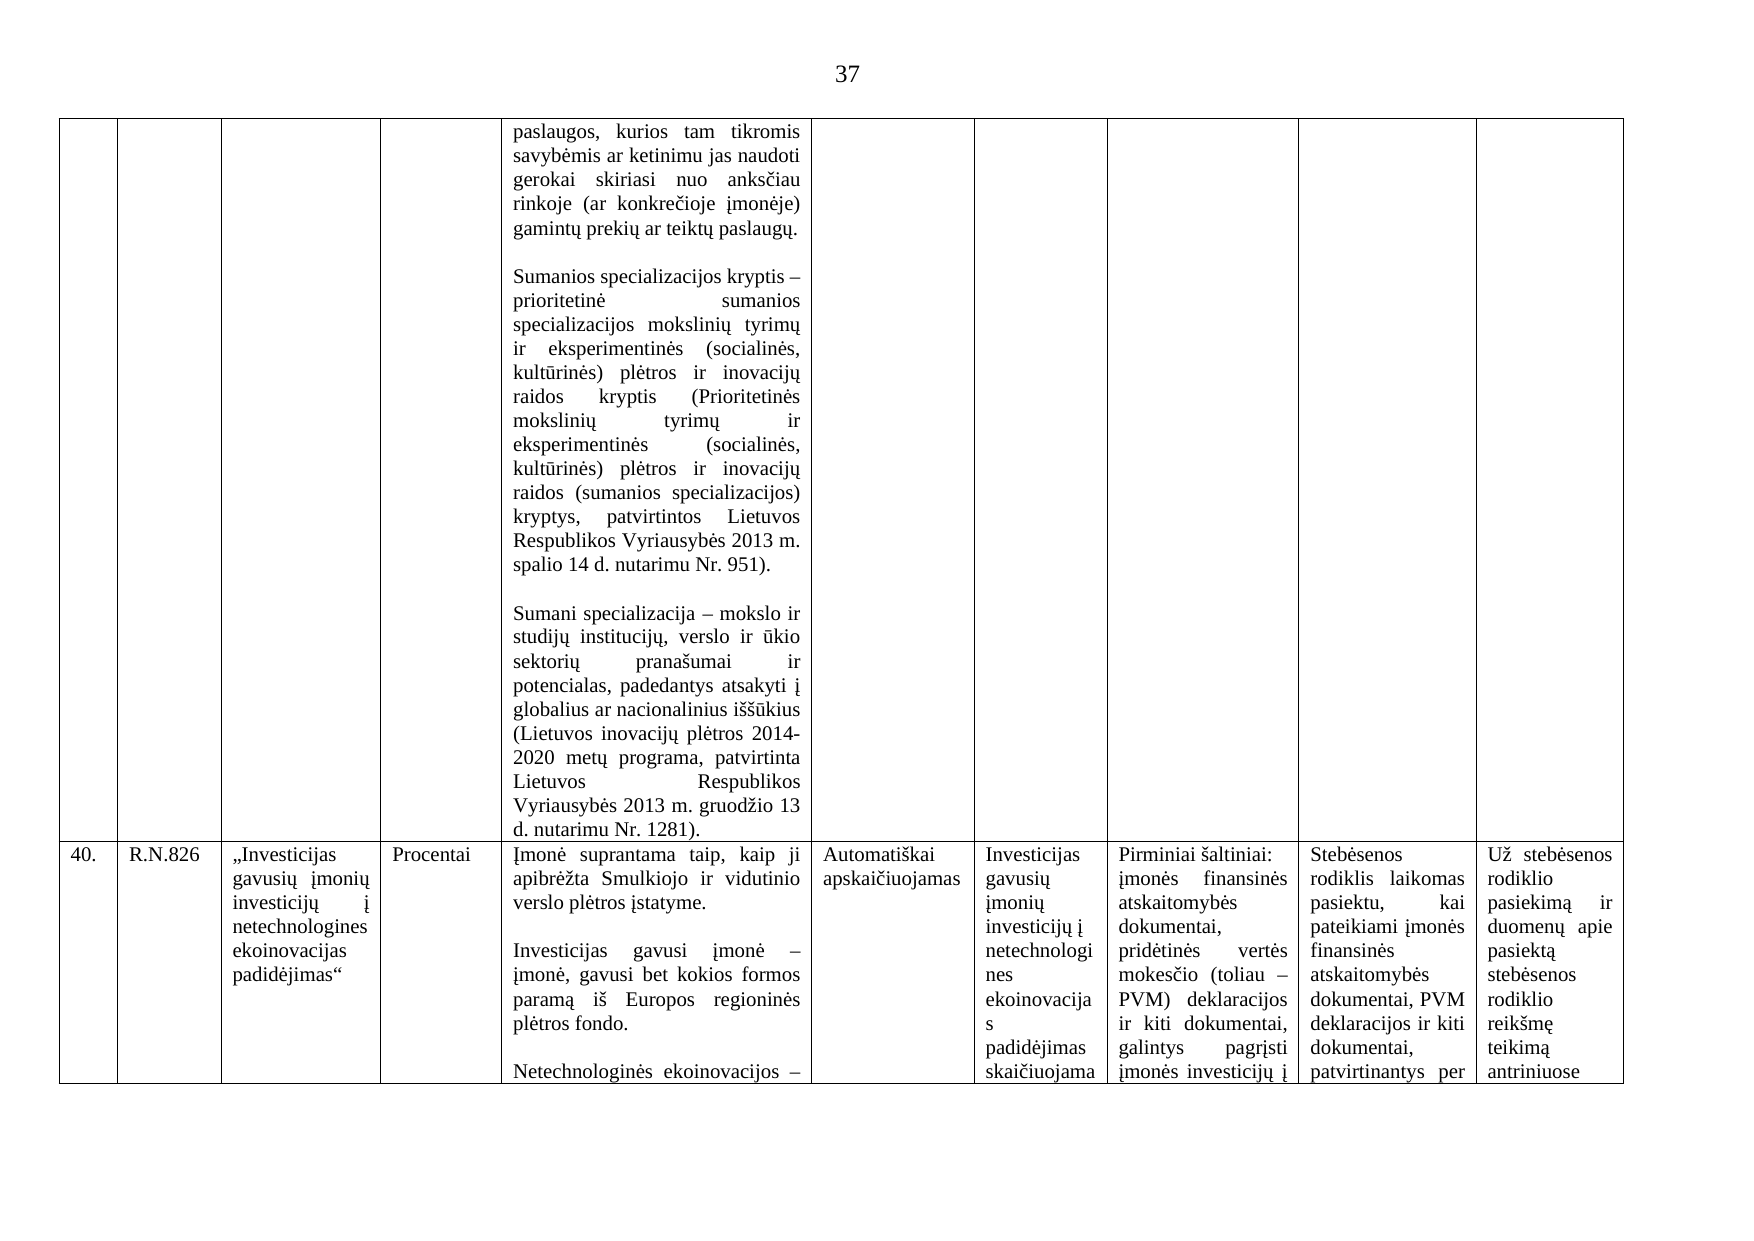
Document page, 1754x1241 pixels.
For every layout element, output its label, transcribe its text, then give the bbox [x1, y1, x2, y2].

table_cell Pirminiai šaltiniai: įmonės finansinės atskaitomybės dokumentai, pridėtinės vertės mokesčio (toliau – PVM) deklaracijos ir kiti dokumentai, galintys pagrįsti įmonės investicijų į [1108, 842, 1298, 1083]
table_cell [1299, 119, 1476, 841]
table_cell [1477, 119, 1623, 841]
table_cell R.N.826 [118, 842, 221, 1083]
table_cell [975, 119, 1107, 841]
table_cell „Investicijas gavusių įmonių investicijų į netechnologines ekoinovacijas padidėjimas“ [222, 842, 380, 1083]
table_cell [118, 119, 221, 841]
table_cell Procentai [381, 842, 501, 1083]
table_cell [812, 119, 974, 841]
table_cell 40. [60, 842, 117, 1083]
table_cell [1108, 119, 1298, 841]
table_cell Už stebėsenos rodiklio pasiekimą ir duomenų apie pasiektą stebėsenos rodiklio reikšmę teikimą antriniuose [1477, 842, 1623, 1083]
table_cell [381, 119, 501, 841]
table_cell [222, 119, 380, 841]
table_cell Įmonė suprantama taip, kaip ji apibrėžta Smulkiojo ir vidutinio verslo plėtros įstatyme. Investicijas gavusi įmonė – įmonė, gavusi bet kokios formos paramą iš Europos regioninės plėtros fondo. Netechnologinės ekoinovacijos – [502, 842, 811, 1083]
table_cell Stebėsenos rodiklis laikomas pasiektu, kai pateikiami įmonės finansinės atskaitomybės dokumentai, PVM deklaracijos ir kiti dokumentai, patvirtinantys per [1299, 842, 1476, 1083]
table_cell Investicijas gavusių įmonių investicijų į netechnologines ekoinovacijas padidėjimas skaičiuojama [975, 842, 1107, 1083]
table_cell paslaugos, kurios tam tikromis savybėmis ar ketinimu jas naudoti gerokai skiriasi nuo anksčiau rinkoje (ar konkrečioje įmonėje) gamintų prekių ar teiktų paslaugų. Sumanios specializacijos kryptis – prioritetinė sumanios specializacijos mokslinių tyrimų ir eksperimentinės (socialinės, kultūrinės) plėtros ir inovacijų raidos kryptis (Prioritetinės mokslinių tyrimų ir eksperimentinės (socialinės, kultūrinės) plėtros ir inovacijų raidos (sumanios specializacijos) kryptys, patvirtintos Lietuvos Respublikos Vyriausybės 2013 m. spalio 14 d. nutarimu Nr. 951). Sumani specializacija – mokslo ir studijų institucijų, verslo ir ūkio sektorių pranašumai ir potencialas, padedantys atsakyti į globalius ar nacionalinius iššūkius (Lietuvos inovacijų plėtros 2014-2020 metų programa, patvirtinta Lietuvos Respublikos Vyriausybės 2013 m. gruodžio 13 d. nutarimu Nr. 1281). [502, 119, 811, 841]
table_cell Automatiškai apskaičiuojamas [812, 842, 974, 1083]
table_cell [60, 119, 117, 841]
